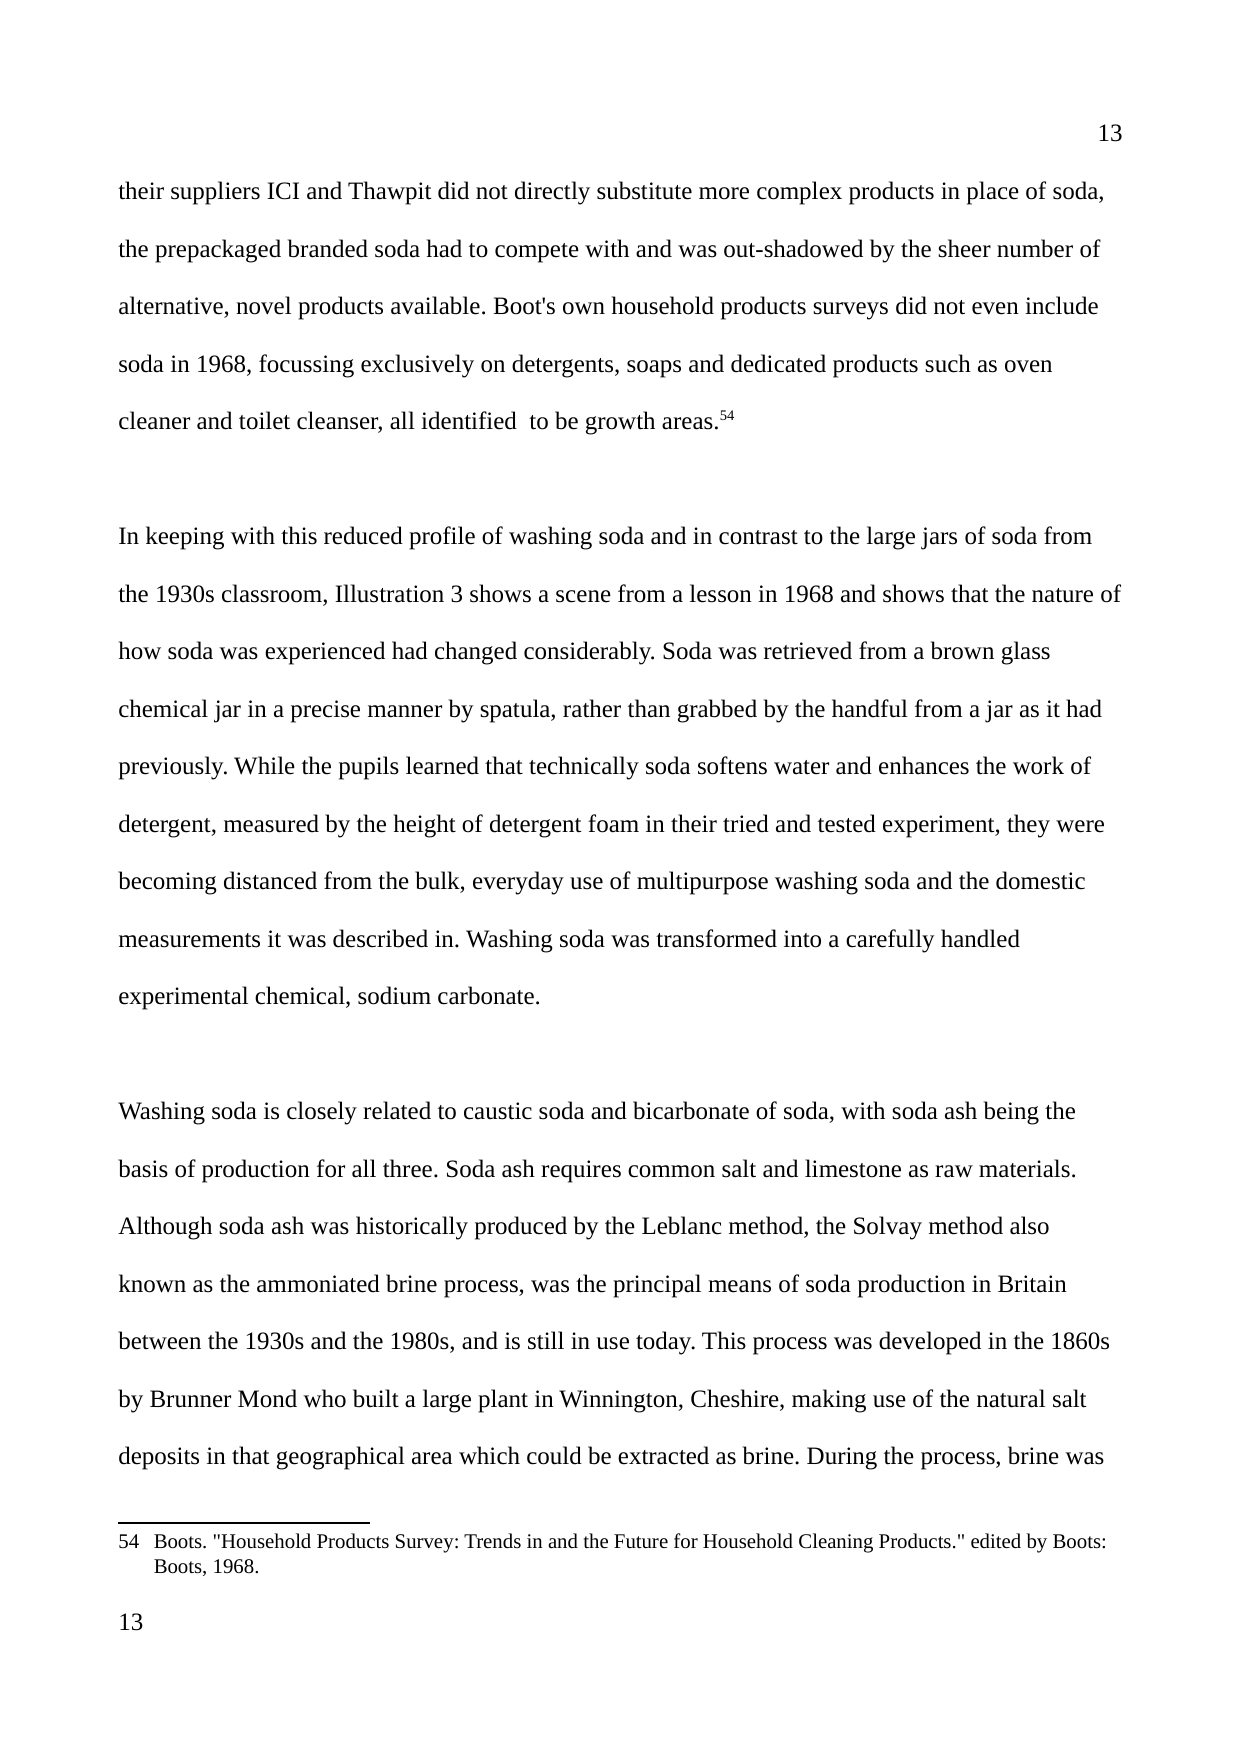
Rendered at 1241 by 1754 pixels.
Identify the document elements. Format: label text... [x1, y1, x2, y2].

text Washing soda is closely related to caustic soda and bicarbonate of soda, with soda ash being the basis of production for all three. Soda ash requires common salt and limestone as raw materials. Although soda ash was historically produced by the Leblanc method, the Solvay method also known as the ammoniated brine process, was the principal means of soda production in Britain between the 1930s and the 1980s, and is still in use today. This process was developed in the 1860s by Brunner Mond who built a large plant in Winnington, Cheshire, making use of the natural salt deposits in that geographical area which could be extracted as brine. During the process, brine was [118, 1096, 1122, 1470]
text their suppliers ICI and Thawpit did not directly substitute more complex products in place of soda, the prepackaged branded soda had to compete with and was out-shadowed by the sheer number of alternative, novel products available. Boot's own household products surveys did not even include soda in 1968, focussing exclusively on detergents, soaps and dedicated products such as oven cleaner and toilet cleanser, all identified to be growth areas. [118, 176, 1122, 435]
text In keeping with this reduced profile of washing soda and in contrast to the large jars of soda from the 1930s classroom, Illustration 3 shows a scene from a lesson in 1968 and shows that the nature of how soda was experienced had changed considerably. Soda was retrieved from a brown glass chemical jar in a precise manner by spatula, rather than grabbed by the handful from a jar as it had previously. While the pupils learned that technically soda softens water and enhances the work of detergent, measured by the height of detergent foam in their tried and tested experiment, they were becoming distanced from the bulk, everyday use of multipurpose washing soda and the domestic measurements it was described in. Washing soda was transformed into a carefully handled experimental chemical, sodium carbonate. [118, 521, 1122, 1010]
text Boots. "Household Products Survey: Trends in and the Future for Household Cleaning Products." edited by Boots: Boots, 1968. [118, 1529, 1122, 1578]
